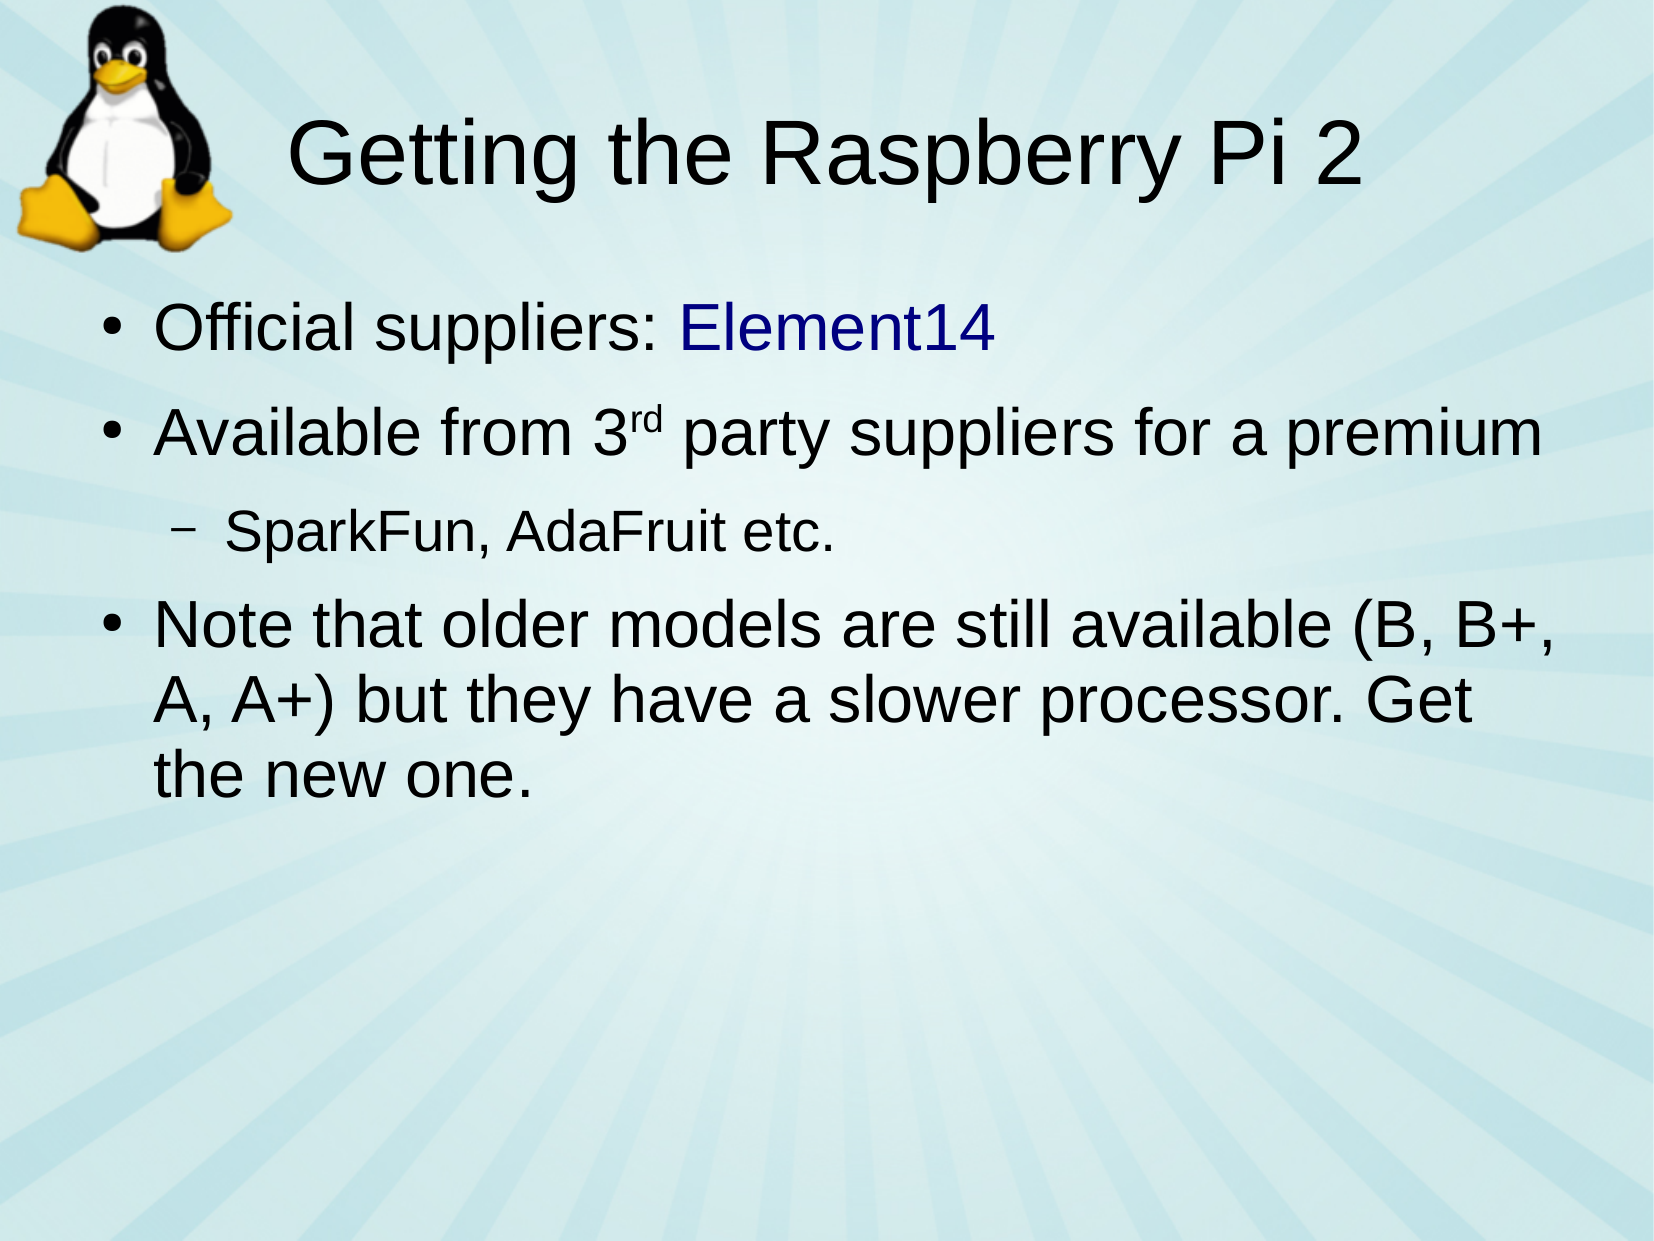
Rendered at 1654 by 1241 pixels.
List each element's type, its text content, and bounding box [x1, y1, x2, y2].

title Getting the Raspberry Pi 2 [82, 49, 1571, 257]
list Official suppliers: Element14 Available from 3rd party suppliers for a premium SparkFun, AdaFruit etc. Note that older models are still available (B, B+, A, A+) but they have a slower processor. Get the new one. [82, 290, 1571, 1010]
picture [0, 0, 1654, 1241]
